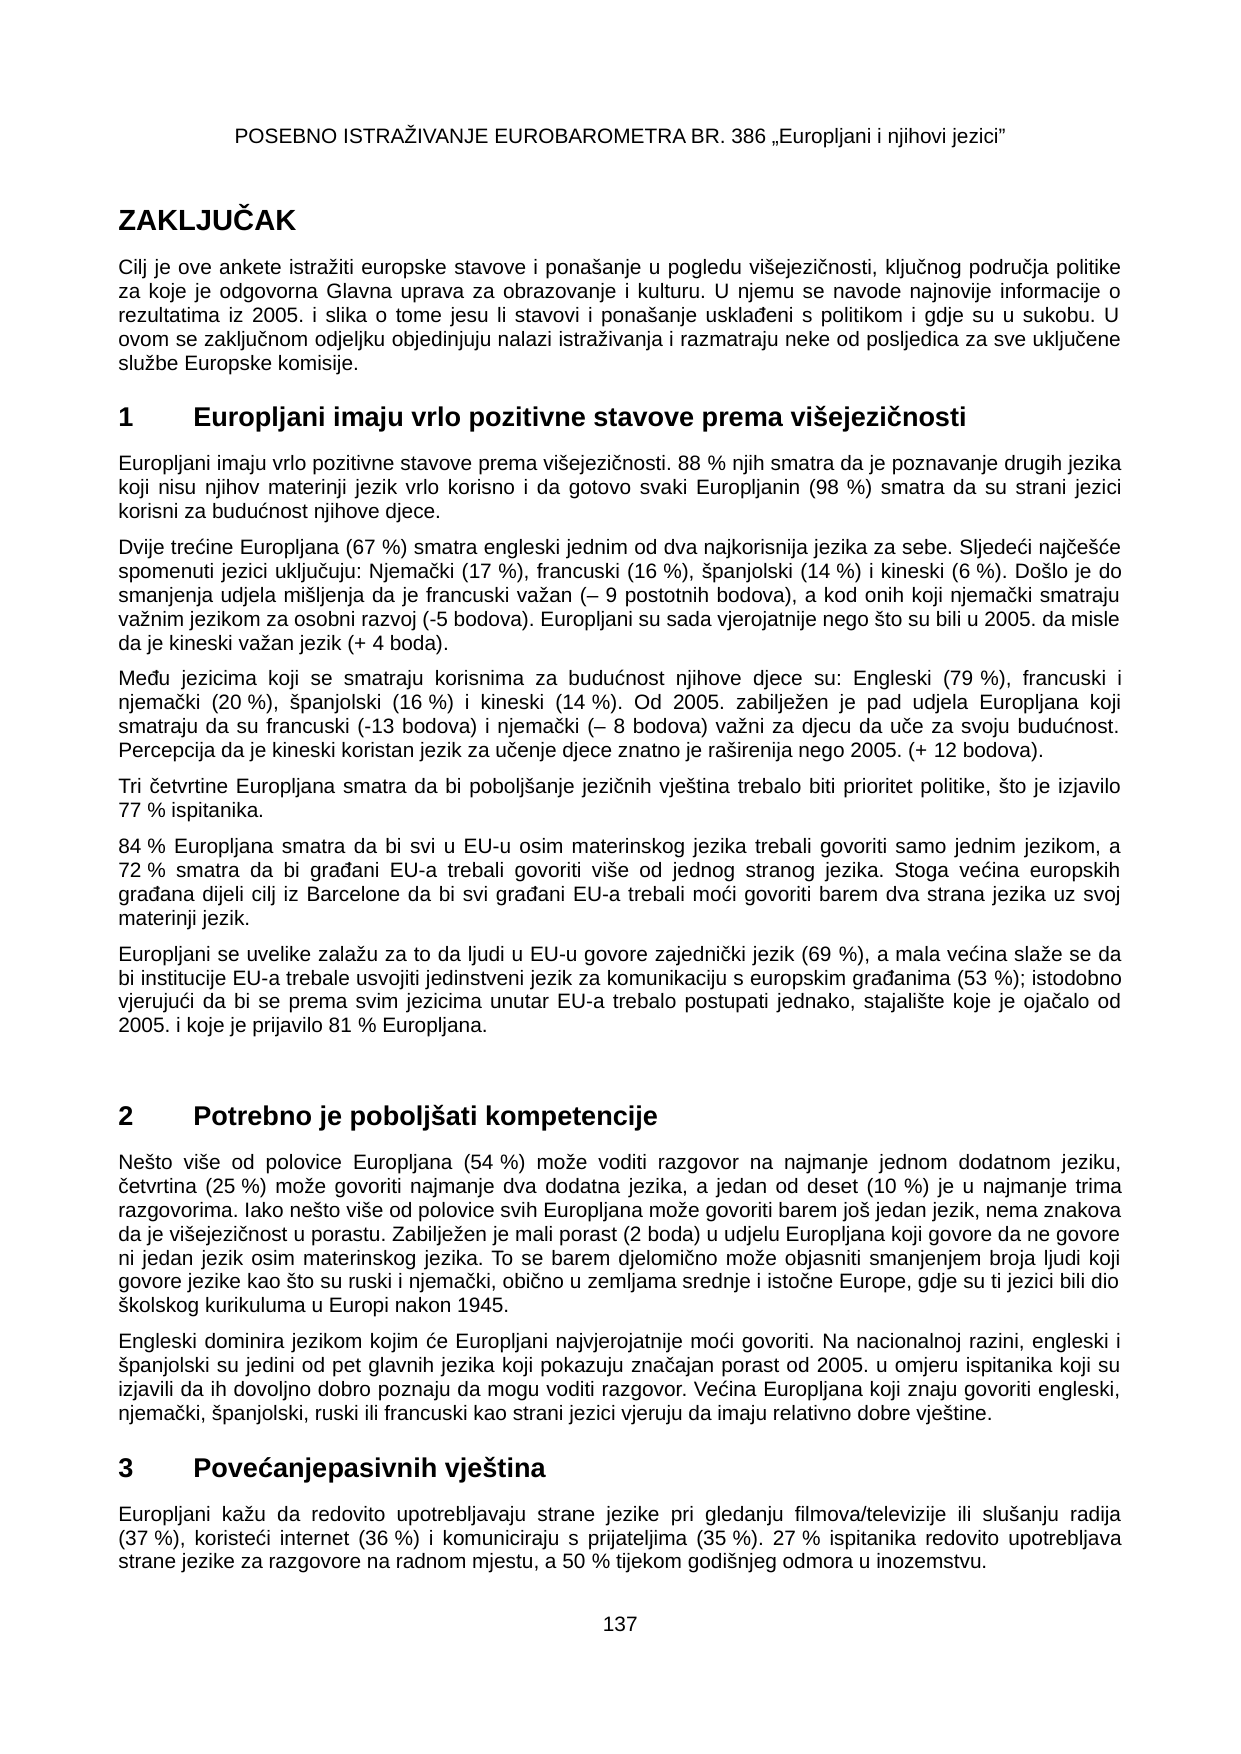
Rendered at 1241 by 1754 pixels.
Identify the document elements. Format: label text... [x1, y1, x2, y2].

text Tri četvrtine Europljana smatra da bi poboljšanje jezičnih vještina trebalo biti prioritet politike, što je izjavilo 77 % ispitanika. [118, 774, 1122, 822]
text Engleski dominira jezikom kojim će Europljani najvjerojatnije moći govoriti. Na nacionalnoj razini, engleski i španjolski su jedini od pet glavnih jezika koji pokazuju značajan porast od 2005. u omjeru ispitanika koji su izjavili da ih dovoljno dobro poznaju da mogu voditi razgovor. Većina Europljana koji znaju govoriti engleski, njemački, španjolski, ruski ili francuski kao strani jezici vjeruju da imaju relativno dobre vještine. [118, 1329, 1122, 1425]
subtitle Potrebno je poboljšati kompetencije [118, 1100, 1122, 1131]
text Europljani imaju vrlo pozitivne stavove prema višejezičnosti. 88 % njih smatra da je poznavanje drugih jezika koji nisu njihov materinji jezik vrlo korisno i da gotovo svaki Europljanin (98 %) smatra da su strani jezici korisni za budućnost njihove djece. [118, 451, 1122, 523]
text Dvije trećine Europljana (67 %) smatra engleski jednim od dva najkorisnija jezika za sebe. Sljedeći najčešće spomenuti jezici uključuju: Njemački (17 %), francuski (16 %), španjolski (14 %) i kineski (6 %). Došlo je do smanjenja udjela mišljenja da je francuski važan (– 9 postotnih bodova), a kod onih koji njemački smatraju važnim jezikom za osobni razvoj (-5 bodova). Europljani su sada vjerojatnije nego što su bili u 2005. da misle da je kineski važan jezik (+ 4 boda). [118, 534, 1122, 654]
text Nešto više od polovice Europljana (54 %) može voditi razgovor na najmanje jednom dodatnom jeziku, četvrtina (25 %) može govoriti najmanje dva dodatna jezika, a jedan od deset (10 %) je u najmanje trima razgovorima. Iako nešto više od polovice svih Europljana može govoriti barem još jedan jezik, nema znakova da je višejezičnost u porastu. Zabilježen je mali porast (2 boda) u udjelu Europljana koji govore da ne govore ni jedan jezik osim materinskog jezika. To se barem djelomično može objasniti smanjenjem broja ljudi koji govore jezike kao što su ruski i njemački, obično u zemljama srednje i istočne Europe, gdje su ti jezici bili dio školskog kurikuluma u Europi nakon 1945. [118, 1149, 1122, 1317]
subtitle ZAKLJUČAK [118, 202, 1122, 236]
text Europljani se uvelike zalažu za to da ljudi u EU-u govore zajednički jezik (69 %), a mala većina slaže se da bi institucije EU-a trebale usvojiti jedinstveni jezik za komunikaciju s europskim građanima (53 %); istodobno vjerujući da bi se prema svim jezicima unutar EU-a trebalo postupati jednako, stajalište koje je ojačalo od 2005. i koje je prijavilo 81 % Europljana. [118, 941, 1122, 1037]
subtitle Europljani imaju vrlo pozitivne stavove prema višejezičnosti [118, 401, 1122, 432]
text Europljani kažu da redovito upotrebljavaju strane jezike pri gledanju filmova/televizije ili slušanju radija (37 %), koristeći internet (36 %) i komuniciraju s prijateljima (35 %). 27 % ispitanika redovito upotrebljava strane jezike za razgovore na radnom mjestu, a 50 % tijekom godišnjeg odmora u inozemstvu. [118, 1501, 1122, 1573]
subtitle Povećanjepasivnih vještina [118, 1452, 1122, 1483]
text Među jezicima koji se smatraju korisnima za budućnost njihove djece su: Engleski (79 %), francuski i njemački (20 %), španjolski (16 %) i kineski (14 %). Od 2005. zabilježen je pad udjela Europljana koji smatraju da su francuski (-13 bodova) i njemački (– 8 bodova) važni za djecu da uče za svoju budućnost. Percepcija da je kineski koristan jezik za učenje djece znatno je raširenija nego 2005. (+ 12 bodova). [118, 666, 1122, 762]
text Cilj je ove ankete istražiti europske stavove i ponašanje u pogledu višejezičnosti, ključnog područja politike za koje je odgovorna Glavna uprava za obrazovanje i kulturu. U njemu se navode najnovije informacije o rezultatima iz 2005. i slika o tome jesu li stavovi i ponašanje usklađeni s politikom i gdje su u sukobu. U ovom se zaključnom odjeljku objedinjuju nalazi istraživanja i razmatraju neke od posljedica za sve uključene službe Europske komisije. [118, 254, 1122, 374]
text 84 % Europljana smatra da bi svi u EU-u osim materinskog jezika trebali govoriti samo jednim jezikom, a 72 % smatra da bi građani EU-a trebali govoriti više od jednog stranog jezika. Stoga većina europskih građana dijeli cilj iz Barcelone da bi svi građani EU-a trebali moći govoriti barem dva strana jezika uz svoj materinji jezik. [118, 834, 1122, 929]
